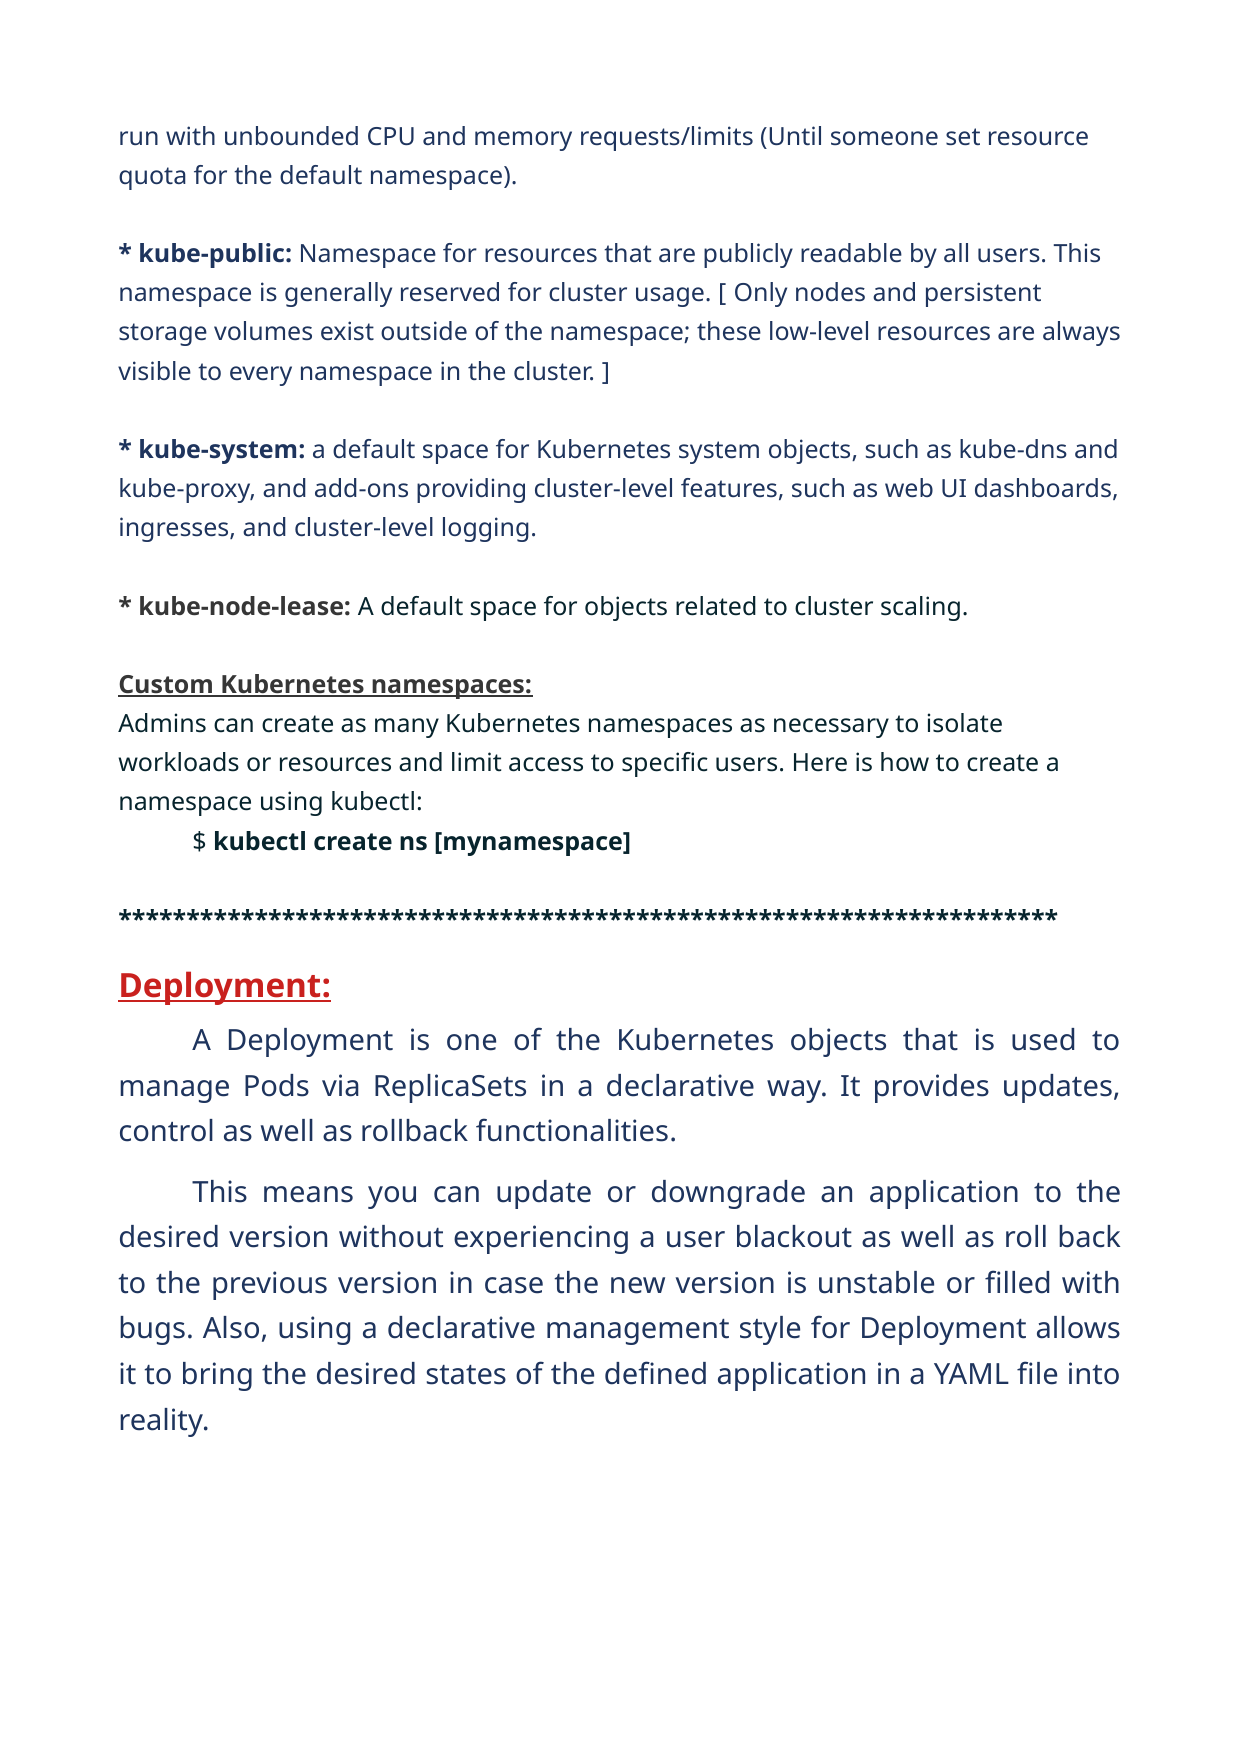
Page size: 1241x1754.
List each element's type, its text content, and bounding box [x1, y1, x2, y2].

subtitle Deployment: [118, 961, 1122, 1007]
text ********************************************************************* [118, 901, 1122, 936]
text run with unbounded CPU and memory requests/limits (Until someone set resource quota for the default namespace). [118, 118, 1122, 191]
list * kube-public: Namespace for resources that are publicly readable by all users. This namespace is generally reserved for cluster usage. [ Only nodes and persistent storage volumes exist outside of the namespace; these low-level resources are always visible to every namespace in the cluster. ] [118, 236, 1122, 387]
list * kube-system: a default space for Kubernetes system objects, such as kube-dns and kube-proxy, and add-ons providing cluster-level features, such as web UI dashboards, ingresses, and cluster-level logging. [118, 431, 1122, 544]
text Custom Kubernetes namespaces: [118, 666, 1122, 701]
text This means you can update or downgrade an application to the desired version without experiencing a user blackout as well as roll back to the previous version in case the new version is unstable or filled with bugs. Also, using a declarative management style for Deployment allows it to bring the desired states of the defined application in a YAML file into reality. [118, 1171, 1122, 1439]
text * kube-node-lease: A default space for objects related to cluster scaling. [118, 588, 1122, 622]
text $ kubectl create ns [mynamespace] [118, 823, 1122, 857]
text Admins can create as many Kubernetes namespaces as necessary to isolate workloads or resources and limit access to specific users. Here is how to create a namespace using kubectl: [118, 706, 1122, 818]
text A Deployment is one of the Kubernetes objects that is used to manage Pods via ReplicaSets in a declarative way. It provides updates, control as well as rollback functionalities. [118, 1019, 1122, 1150]
